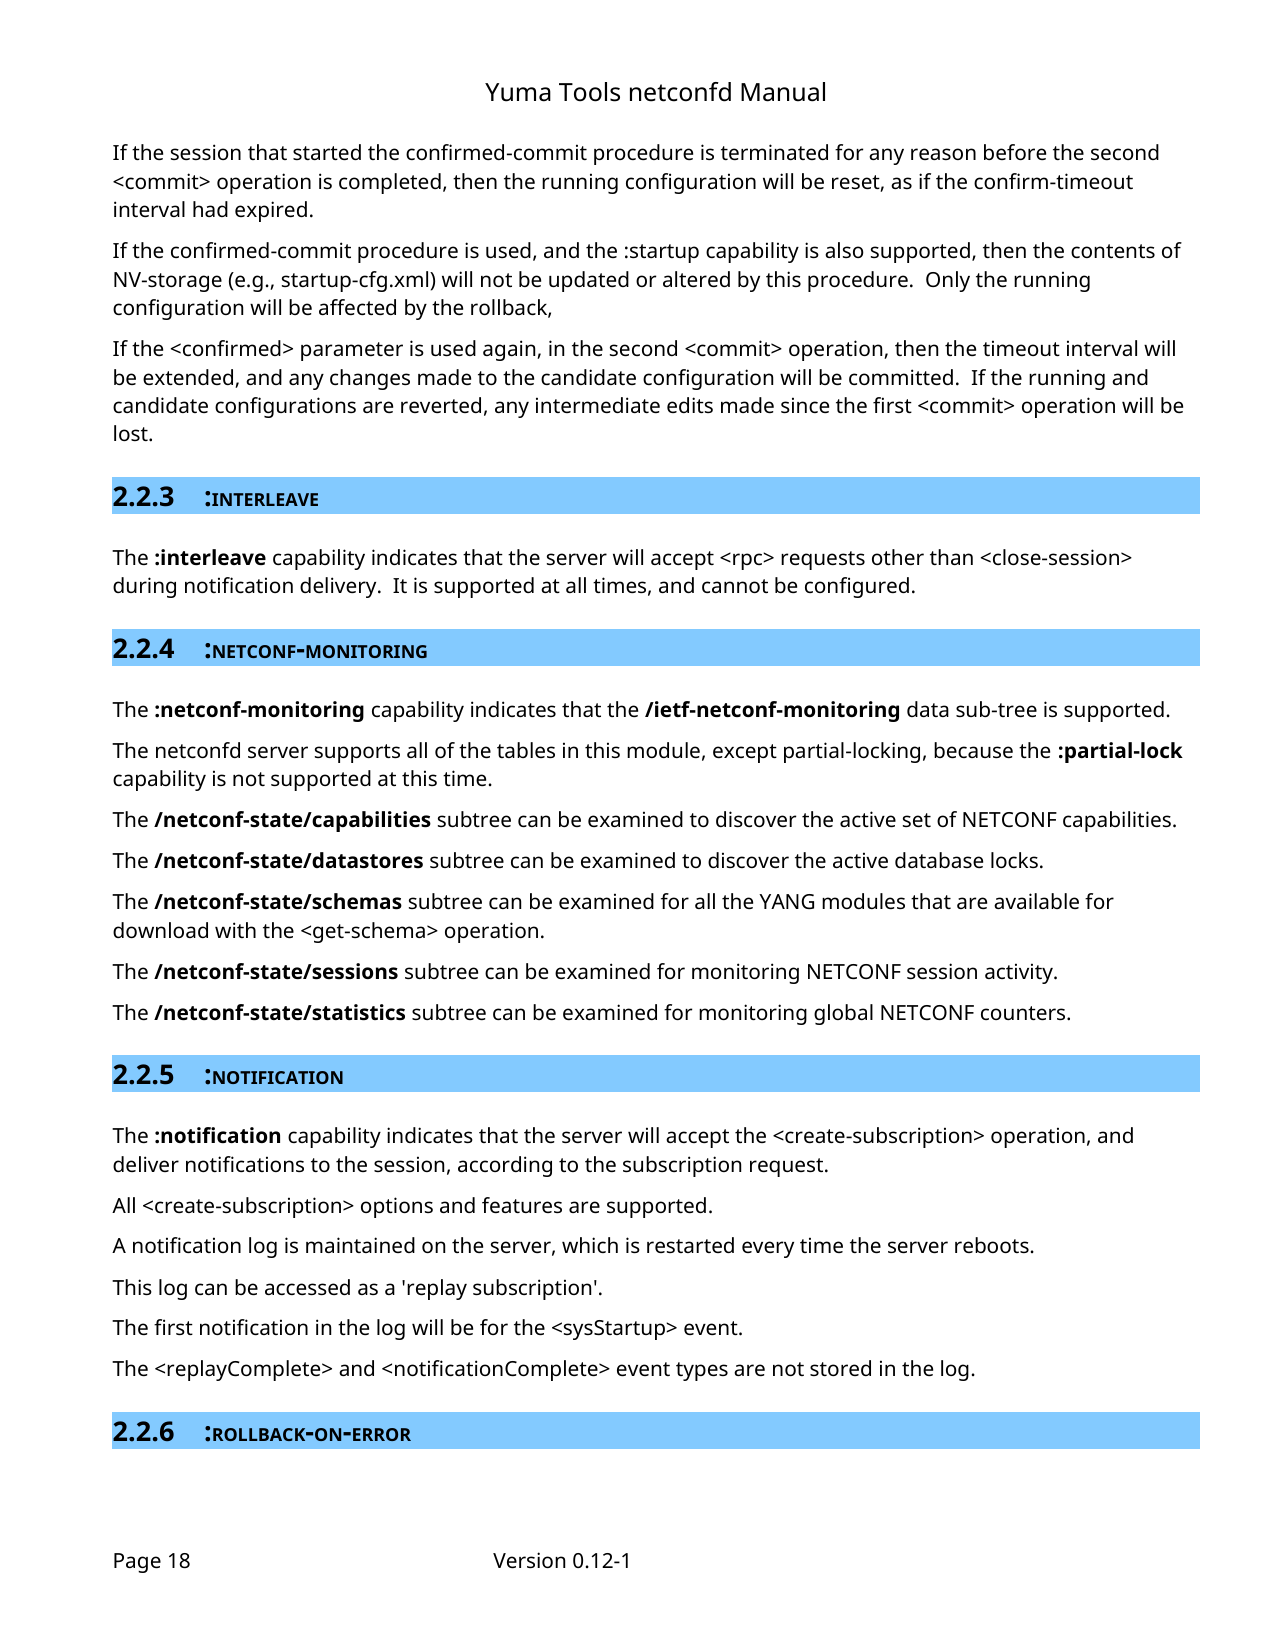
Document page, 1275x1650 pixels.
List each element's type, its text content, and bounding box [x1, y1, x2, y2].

text The /netconf-state/capabilities subtree can be examined to discover the active set of NETCONF capabilities. [112, 806, 1200, 834]
text If the <confirmed> parameter is used again, in the second <commit> operation, then the timeout interval will be extended, and any changes made to the candidate configuration will be committed. If the running and candidate configurations are reverted, any intermediate edits made since the first <commit> operation will be lost. [112, 334, 1200, 448]
text The /netconf-state/schemas subtree can be examined for all the YANG modules that are available for download with the <get-schema> operation. [112, 887, 1200, 944]
subtitle :interleave [112, 477, 1200, 514]
text If the confirmed-commit procedure is used, and the :startup capability is also supported, then the contents of NV-storage (e.g., startup-cfg.xml) will not be updated or altered by this procedure. Only the running configuration will be affected by the rollback, [112, 236, 1200, 322]
text The <replayComplete> and <notificationComplete> event types are not stored in the log. [112, 1354, 1200, 1383]
text The first notification in the log will be for the <sysStartup> event. [112, 1313, 1200, 1342]
text If the session that started the confirmed-commit procedure is terminated for any reason before the second <commit> operation is completed, then the running configuration will be reset, as if the confirm-timeout interval had expired. [112, 138, 1200, 224]
text A notification log is maintained on the server, which is restarted every time the server reboots. [112, 1232, 1200, 1260]
text All <create-subscription> options and features are supported. [112, 1191, 1200, 1219]
text The netconfd server supports all of the tables in this module, except partial-locking, because the :partial-lock capability is not supported at this time. [112, 736, 1200, 793]
subtitle :rollback-on-error [112, 1412, 1200, 1449]
text This log can be accessed as a 'replay subscription'. [112, 1273, 1200, 1301]
text The /netconf-state/statistics subtree can be examined for monitoring global NETCONF counters. [112, 998, 1200, 1026]
text The :netconf-monitoring capability indicates that the /ietf-netconf-monitoring data sub-tree is supported. [112, 695, 1200, 724]
text The /netconf-state/sessions subtree can be examined for monitoring NETCONF session activity. [112, 957, 1200, 985]
subtitle :netconf-monitoring [112, 629, 1200, 666]
text The :interleave capability indicates that the server will accept <rpc> requests other than <close-session> during notification delivery. It is supported at all times, and cannot be configured. [112, 543, 1200, 600]
subtitle :notification [112, 1055, 1200, 1092]
text The /netconf-state/datastores subtree can be examined to discover the active database locks. [112, 846, 1200, 875]
text The :notification capability indicates that the server will accept the <create-subscription> operation, and deliver notifications to the session, according to the subscription request. [112, 1121, 1200, 1178]
